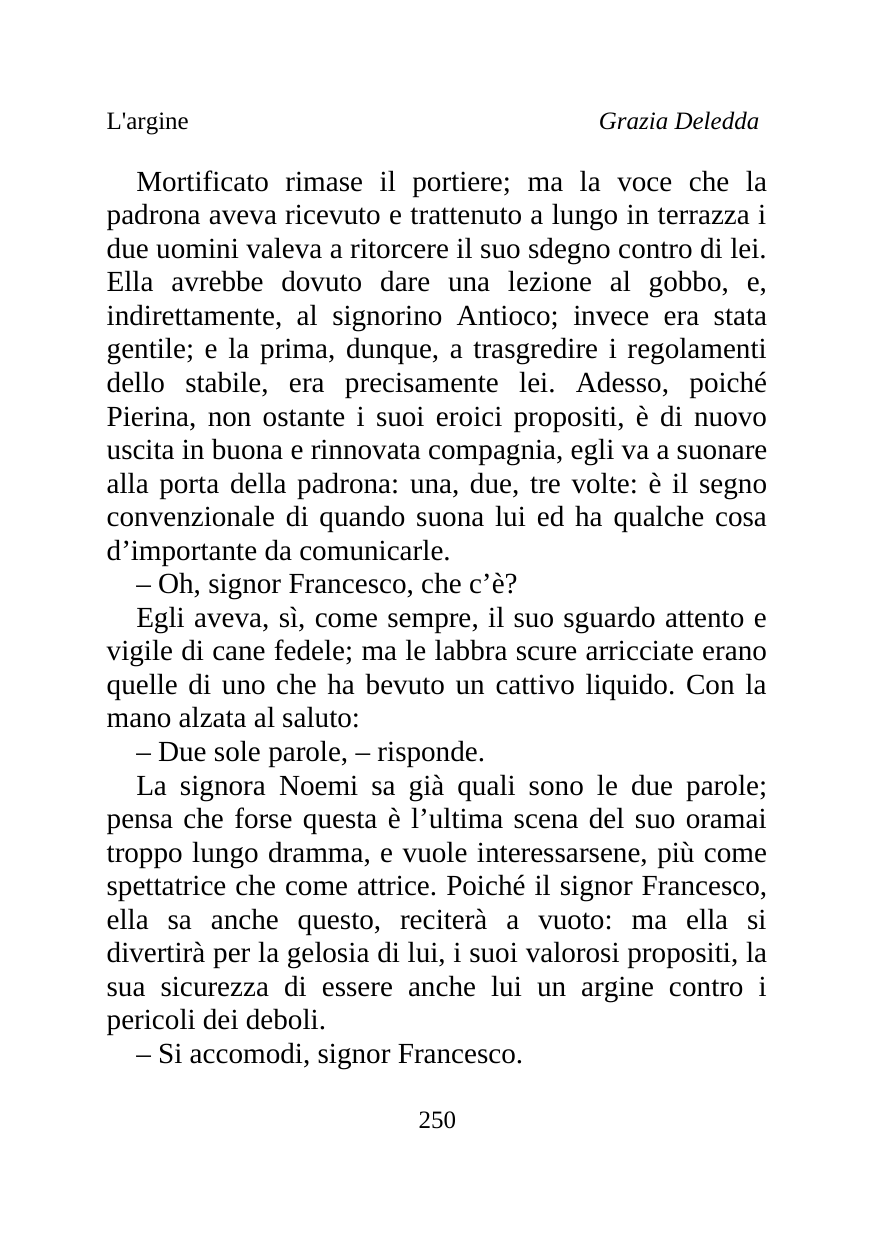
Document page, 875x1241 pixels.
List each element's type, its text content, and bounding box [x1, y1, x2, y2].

text – Due sole parole, – risponde. [106, 734, 768, 768]
text – Oh, signor Francesco, che c’è? [106, 566, 768, 600]
text Mortificato rimase il portiere; ma la voce che la padrona aveva ricevuto e trattenuto a lungo in terrazza i due uomini valeva a ritorcere il suo sdegno contro di lei. Ella avrebbe dovuto dare una lezione al gobbo, e, indirettamente, al signorino Antioco; invece era stata gentile; e la prima, dunque, a trasgredire i regolamenti dello stabile, era precisamente lei. Adesso, poiché Pierina, non ostante i suoi eroici propositi, è di nuovo uscita in buona e rinnovata compagnia, egli va a suonare alla porta della padrona: una, due, tre volte: è il segno convenzionale di quando suona lui ed ha qualche cosa d’importante da comunicarle. [106, 164, 768, 566]
text Egli aveva, sì, come sempre, il suo sguardo attento e vigile di cane fedele; ma le labbra scure arricciate erano quelle di uno che ha bevuto un cattivo liquido. Con la mano alzata al saluto: [106, 600, 768, 734]
text – Si accomodi, signor Francesco. [106, 1036, 768, 1069]
text La signora Noemi sa già quali sono le due parole; pensa che forse questa è l’ultima scena del suo oramai troppo lungo dramma, e vuole interessarsene, più come spettatrice che come attrice. Poiché il signor Francesco, ella sa anche questo, reciterà a vuoto: ma ella si divertirà per la gelosia di lui, i suoi valorosi propositi, la sua sicurezza di essere anche lui un argine contro i pericoli dei deboli. [106, 768, 768, 1036]
